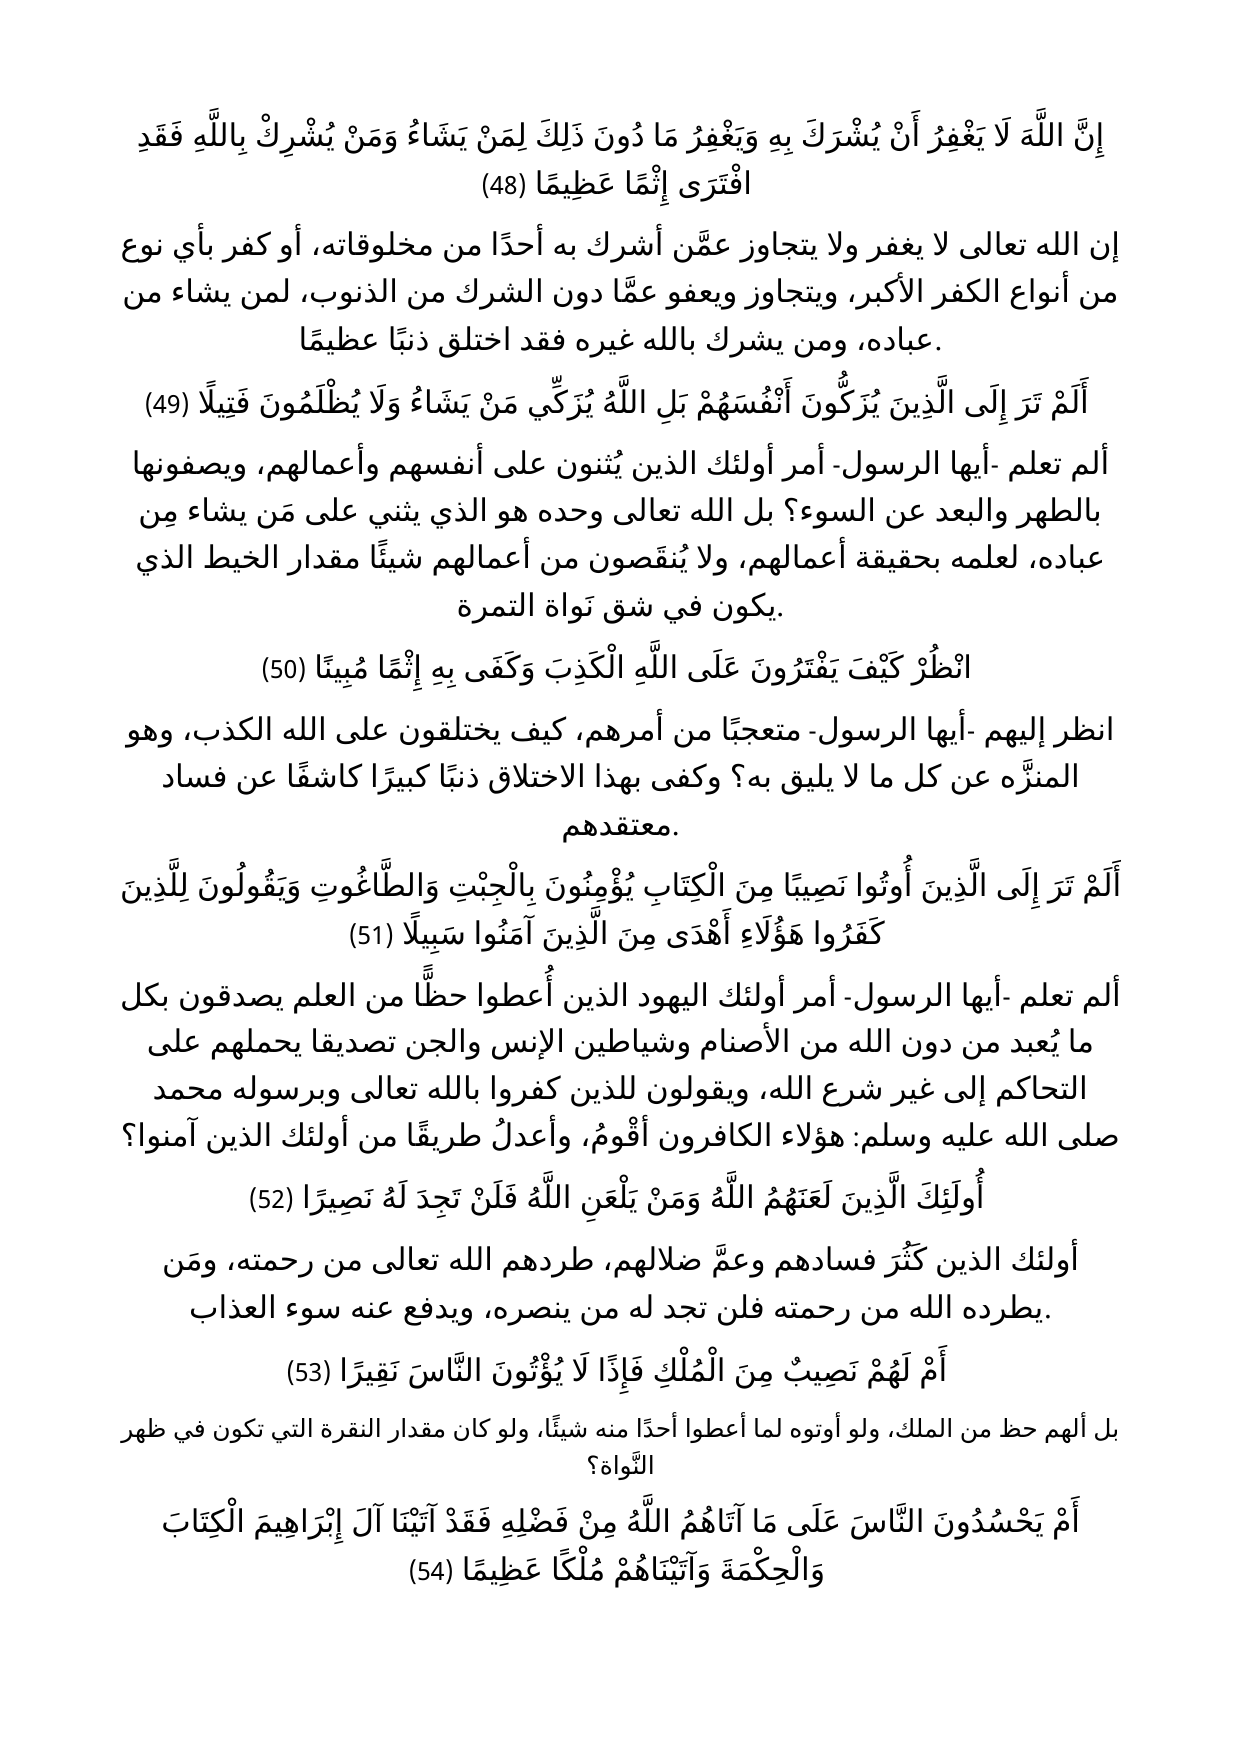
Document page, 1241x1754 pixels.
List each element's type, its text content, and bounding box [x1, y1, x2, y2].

text أُولَئِكَ الَّذِينَ لَعَنَهُمُ اللَّهُ وَمَنْ يَلْعَنِ اللَّهُ فَلَنْ تَجِدَ لَهُ نَصِيرًا (52) [118, 1180, 1122, 1222]
text أَلَمْ تَرَ إِلَى الَّذِينَ يُزَكُّونَ أَنْفُسَهُمْ بَلِ اللَّهُ يُزَكِّي مَنْ يَشَاءُ وَلَا يُظْلَمُونَ فَتِيلًا (49) [118, 384, 1122, 426]
text ألم تعلم -أيها الرسول- أمر أولئك الذين يُثنون على أنفسهم وأعمالهم، ويصفونها بالطهر والبعد عن السوء؟ بل الله تعالى وحده هو الذي يثني على مَن يشاء مِن عباده، لعلمه بحقيقة أعمالهم، ولا يُنقَصون من أعمالهم شيئًا مقدار الخيط الذي يكون في شق نَواة التمرة. [118, 447, 1122, 629]
text أولئك الذين كَثُرَ فسادهم وعمَّ ضلالهم، طردهم الله تعالى من رحمته، ومَن يطرده الله من رحمته فلن تجد له من ينصره، ويدفع عنه سوء العذاب. [118, 1242, 1122, 1331]
text أَمْ يَحْسُدُونَ النَّاسَ عَلَى مَا آتَاهُمُ اللَّهُ مِنْ فَضْلِهِ فَقَدْ آتَيْنَا آلَ إِبْرَاهِيمَ الْكِتَابَ وَالْحِكْمَةَ وَآتَيْنَاهُمْ مُلْكًا عَظِيمًا (54) [118, 1504, 1122, 1593]
text إن الله تعالى لا يغفر ولا يتجاوز عمَّن أشرك به أحدًا من مخلوقاته، أو كفر بأي نوع من أنواع الكفر الأكبر، ويتجاوز ويعفو عمَّا دون الشرك من الذنوب، لمن يشاء من عباده، ومن يشرك بالله غيره فقد اختلق ذنبًا عظيمًا. [118, 228, 1122, 363]
text أَلَمْ تَرَ إِلَى الَّذِينَ أُوتُوا نَصِيبًا مِنَ الْكِتَابِ يُؤْمِنُونَ بِالْجِبْتِ وَالطَّاغُوتِ وَيَقُولُونَ لِلَّذِينَ كَفَرُوا هَؤُلَاءِ أَهْدَى مِنَ الَّذِينَ آمَنُوا سَبِيلًا (51) [118, 868, 1122, 957]
text ألم تعلم -أيها الرسول- أمر أولئك اليهود الذين أُعطوا حظًّا من العلم يصدقون بكل ما يُعبد من دون الله من الأصنام وشياطين الإنس والجن تصديقا يحملهم على التحاكم إلى غير شرع الله، ويقولون للذين كفروا بالله تعالى وبرسوله محمد صلى الله عليه وسلم: هؤلاء الكافرون أقْومُ، وأعدلُ طريقًا من أولئك الذين آمنوا؟ [118, 978, 1122, 1159]
text أَمْ لَهُمْ نَصِيبٌ مِنَ الْمُلْكِ فَإِذًا لَا يُؤْتُونَ النَّاسَ نَقِيرًا (53) [118, 1352, 1122, 1394]
text بل ألهم حظ من الملك، ولو أوتوه لما أعطوا أحدًا منه شيئًا، ولو كان مقدار النقرة التي تكون في ظهر النَّواة؟ [118, 1414, 1122, 1484]
text انْظُرْ كَيْفَ يَفْتَرُونَ عَلَى اللَّهِ الْكَذِبَ وَكَفَى بِهِ إِثْمًا مُبِينًا (50) [118, 649, 1122, 691]
text إِنَّ اللَّهَ لَا يَغْفِرُ أَنْ يُشْرَكَ بِهِ وَيَغْفِرُ مَا دُونَ ذَلِكَ لِمَنْ يَشَاءُ وَمَنْ يُشْرِكْ بِاللَّهِ فَقَدِ افْتَرَى إِثْمًا عَظِيمًا (48) [118, 118, 1122, 207]
text انظر إليهم -أيها الرسول- متعجبًا من أمرهم، كيف يختلقون على الله الكذب، وهو المنزَّه عن كل ما لا يليق به؟ وكفى بهذا الاختلاق ذنبًا كبيرًا كاشفًا عن فساد معتقدهم. [118, 712, 1122, 848]
